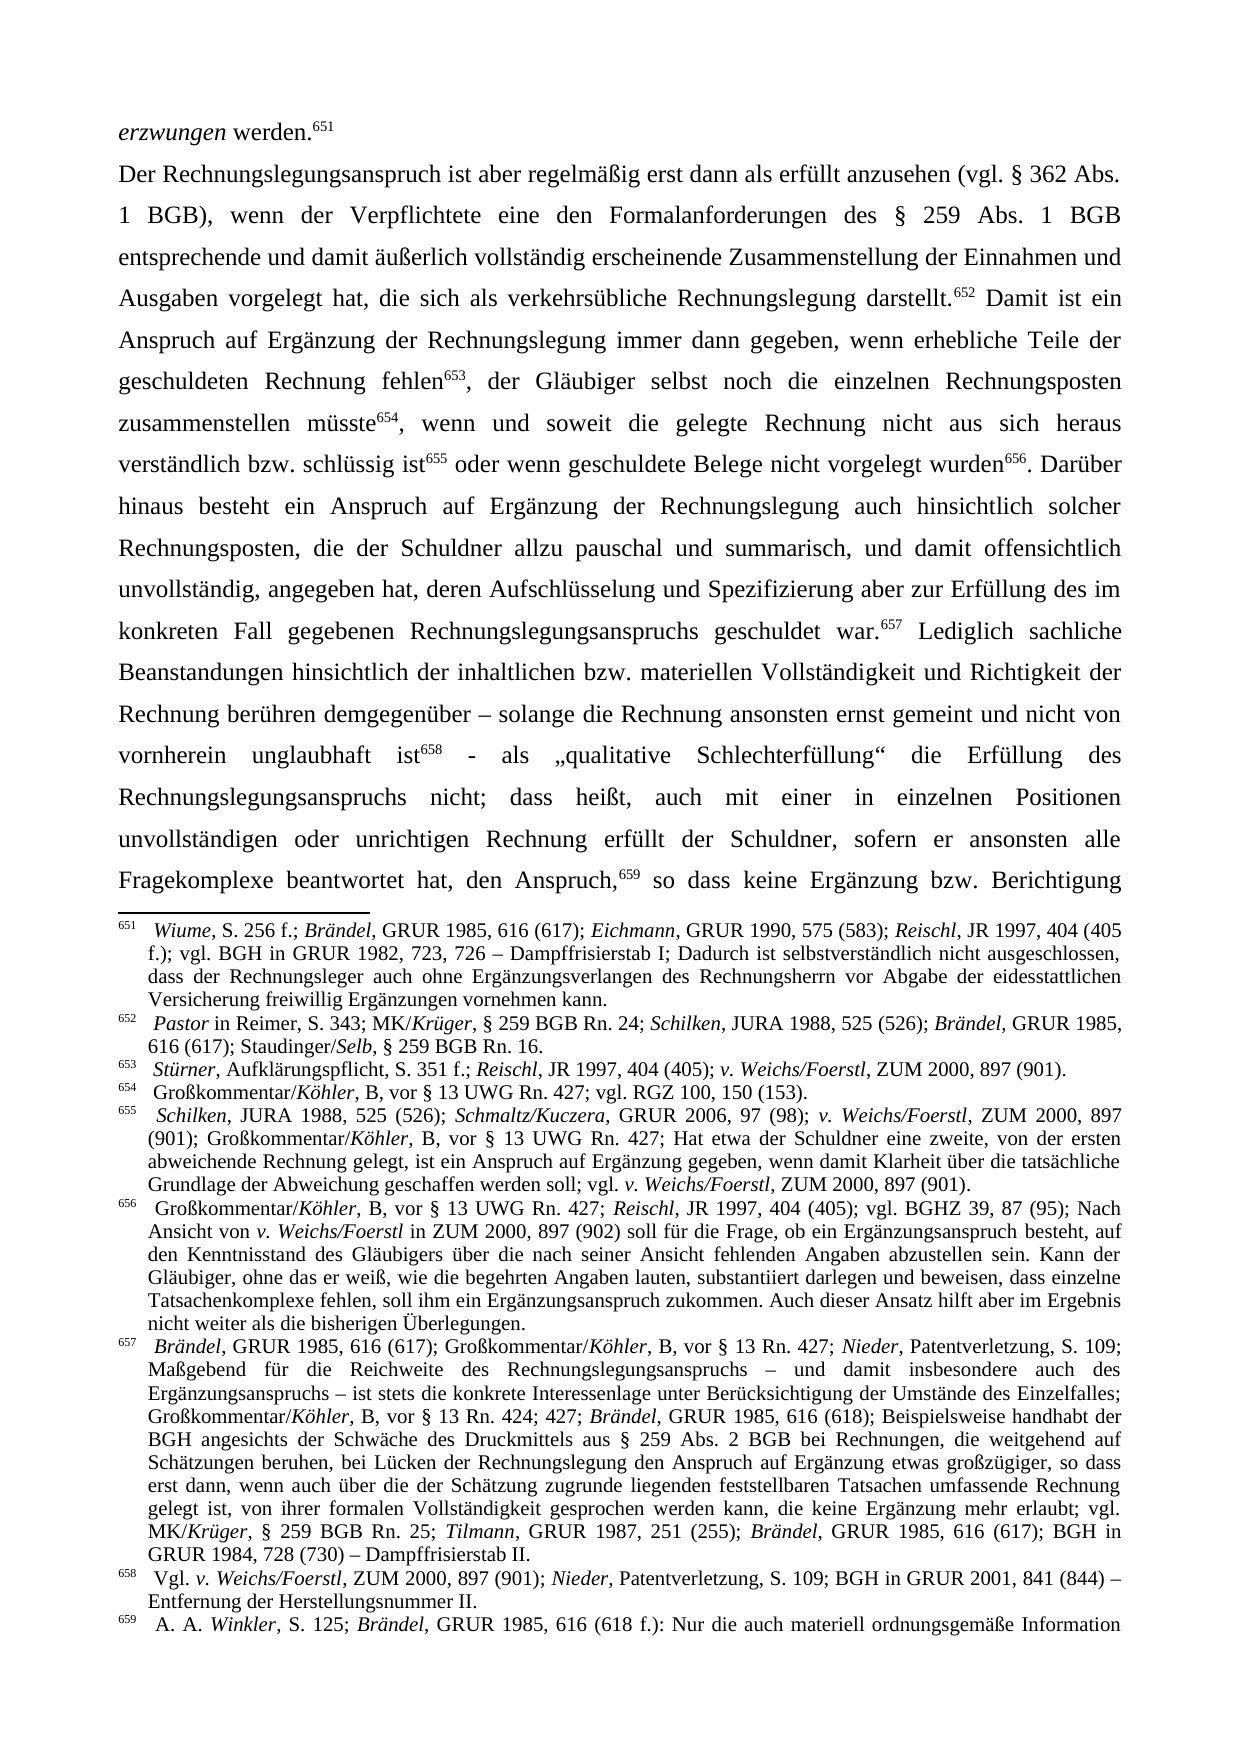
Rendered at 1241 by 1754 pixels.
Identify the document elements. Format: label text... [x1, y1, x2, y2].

text Vgl. v. Weichs/Foerstl, ZUM 2000, 897 (901); Nieder, Patentverletzung, S. 109; BGH in GRUR 2001, 841 (844) – Entfernung der Herstellungsnummer II. [118, 1566, 1122, 1613]
text Schilken, JURA 1988, 525 (526); Schmaltz/Kuczera, GRUR 2006, 97 (98); v. Weichs/Foerstl, ZUM 2000, 897 (901); Großkommentar/Köhler, B, vor § 13 UWG Rn. 427; Hat etwa der Schuldner eine zweite, von der ersten abweichende Rechnung gelegt, ist ein Anspruch auf Ergänzung gegeben, wenn damit Klarheit über die tatsächliche Grundlage der Abweichung geschaffen werden soll; vgl. v. Weichs/Foerstl, ZUM 2000, 897 (901). [118, 1104, 1122, 1196]
text Brändel, GRUR 1985, 616 (617); Großkommentar/Köhler, B, vor § 13 Rn. 427; Nieder, Patentverletzung, S. 109; Maßgebend für die Reichweite des Rechnungslegungsanspruchs – und damit insbesondere auch des Ergänzungsanspruchs – ist stets die konkrete Interessenlage unter Berücksichtigung der Umstände des Einzelfalles; Großkommentar/Köhler, B, vor § 13 Rn. 424; 427; Brändel, GRUR 1985, 616 (618); Beispielsweise handhabt der BGH angesichts der Schwäche des Druckmittels aus § 259 Abs. 2 BGB bei Rechnungen, die weitgehend auf Schätzungen beruhen, bei Lücken der Rechnungslegung den Anspruch auf Ergänzung etwas großzügiger, so dass erst dann, wenn auch über die der Schätzung zugrunde liegenden feststellbaren Tatsachen umfassende Rechnung gelegt ist, von ihrer formalen Vollständigkeit gesprochen werden kann, die keine Ergänzung mehr erlaubt; vgl. MK/Krüger, § 259 BGB Rn. 25; Tilmann, GRUR 1987, 251 (255); Brändel, GRUR 1985, 616 (617); BGH in GRUR 1984, 728 (730) – Dampffrisierstab II. [118, 1335, 1122, 1566]
text Großkommentar/Köhler, B, vor § 13 UWG Rn. 427; Reischl, JR 1997, 404 (405); vgl. BGHZ 39, 87 (95); Nach Ansicht von v. Weichs/Foerstl in ZUM 2000, 897 (902) soll für die Frage, ob ein Ergänzungsanspruch besteht, auf den Kenntnisstand des Gläubigers über die nach seiner Ansicht fehlenden Angaben abzustellen sein. Kann der Gläubiger, ohne das er weiß, wie die begehrten Angaben lauten, substantiiert darlegen und beweisen, dass einzelne Tatsachenkomplexe fehlen, soll ihm ein Ergänzungsanspruch zukommen. Auch dieser Ansatz hilft aber im Ergebnis nicht weiter als die bisherigen Überlegungen. [118, 1196, 1122, 1335]
text A. A. Winkler, S. 125; Brändel, GRUR 1985, 616 (618 f.): Nur die auch materiell ordnungsgemäße Information [118, 1613, 1122, 1636]
text Stürner, Aufklärungspflicht, S. 351 f.; Reischl, JR 1997, 404 (405); v. Weichs/Foerstl, ZUM 2000, 897 (901). [118, 1058, 1122, 1081]
text Wiume, S. 256 f.; Brändel, GRUR 1985, 616 (617); Eichmann, GRUR 1990, 575 (583); Reischl, JR 1997, 404 (405 f.); vgl. BGH in GRUR 1982, 723, 726 – Dampffrisierstab I; Dadurch ist selbstverständlich nicht ausgeschlossen, dass der Rechnungsleger auch ohne Ergänzungsverlangen des Rechnungsherrn vor Abgabe der eidesstattlichen Versicherung freiwillig Ergänzungen vornehmen kann. [118, 919, 1122, 1011]
text erzwungen werden. [118, 118, 1122, 146]
text Pastor in Reimer, S. 343; MK/Krüger, § 259 BGB Rn. 24; Schilken, JURA 1988, 525 (526); Brändel, GRUR 1985, 616 (617); Staudinger/Selb, § 259 BGB Rn. 16. [118, 1011, 1122, 1058]
text Großkommentar/Köhler, B, vor § 13 UWG Rn. 427; vgl. RGZ 100, 150 (153). [118, 1081, 1122, 1104]
text Der Rechnungslegungsanspruch ist aber regelmäßig erst dann als erfüllt anzusehen (vgl. § 362 Abs. 1 BGB), wenn der Verpflichtete eine den Formalanforderungen des § 259 Abs. 1 BGB entsprechende und damit äußerlich vollständig erscheinende Zusammenstellung der Einnahmen und Ausgaben vorgelegt hat, die sich als verkehrsübliche Rechnungslegung darstellt. Damit ist ein Anspruch auf Ergänzung der Rechnungslegung immer dann gegeben, wenn erhebliche Teile der geschuldeten Rechnung fehlen, der Gläubiger selbst noch die einzelnen Rechnungsposten zusammenstellen müsste, wenn und soweit die gelegte Rechnung nicht aus sich heraus verständlich bzw. schlüssig ist oder wenn geschuldete Belege nicht vorgelegt wurden. Darüber hinaus besteht ein Anspruch auf Ergänzung der Rechnungslegung auch hinsichtlich solcher Rechnungsposten, die der Schuldner allzu pauschal und summarisch, und damit offensichtlich unvollständig, angegeben hat, deren Aufschlüsselung und Spezifizierung aber zur Erfüllung des im konkreten Fall gegebenen Rechnungslegungsanspruchs geschuldet war. Lediglich sachliche Beanstandungen hinsichtlich der inhaltlichen bzw. materiellen Vollständigkeit und Richtigkeit der Rechnung berühren demgegenüber – solange die Rechnung ansonsten ernst gemeint und nicht von vornherein unglaubhaft ist - als „qualitative Schlechterfüllung“ die Erfüllung des Rechnungslegungsanspruchs nicht; dass heißt, auch mit einer in einzelnen Positionen unvollständigen oder unrichtigen Rechnung erfüllt der Schuldner, sofern er ansonsten alle Fragekomplexe beantwortet hat, den Anspruch, so dass keine Ergänzung bzw. Berichtigung [118, 160, 1122, 894]
